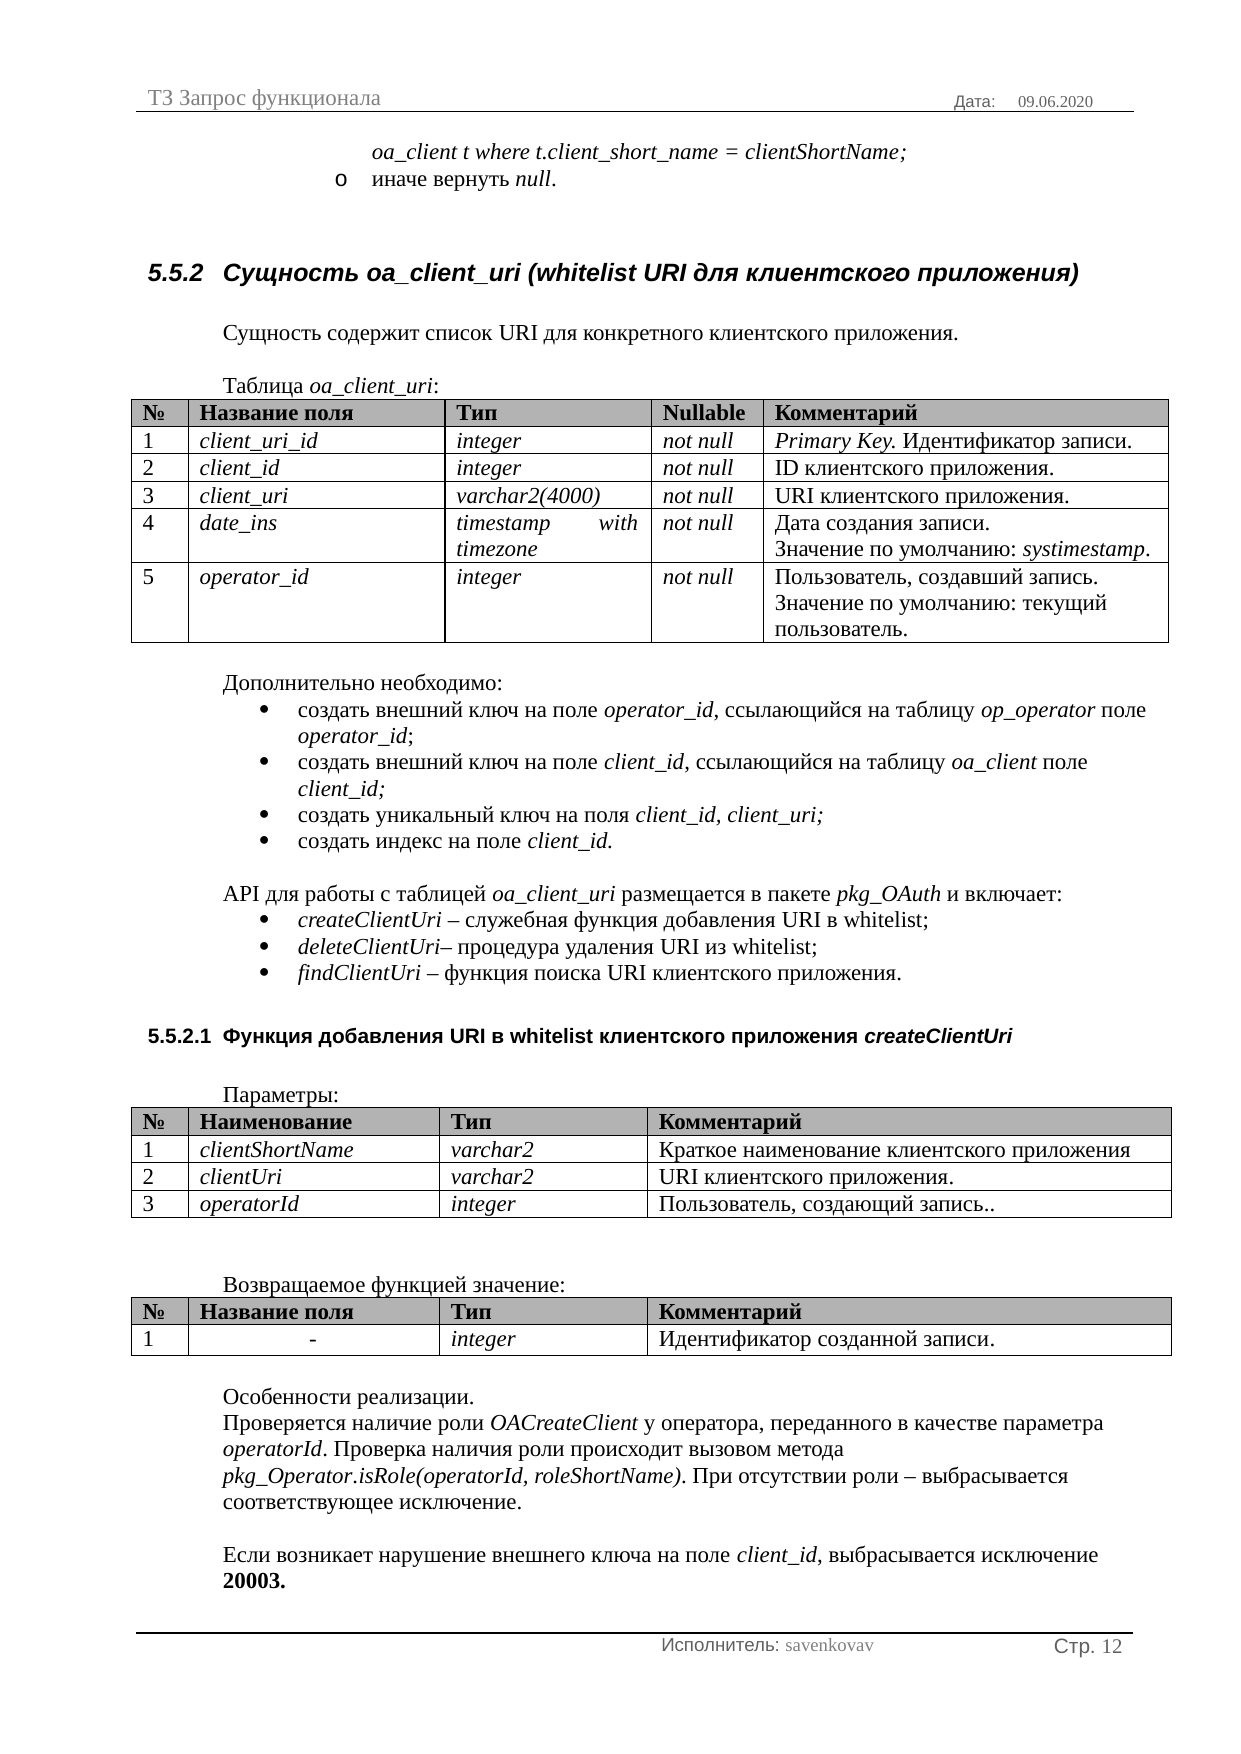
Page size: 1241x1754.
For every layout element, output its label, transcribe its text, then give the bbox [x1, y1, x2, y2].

table_header Название поля [189, 400, 444, 426]
table_cell not null [652, 482, 763, 508]
table_cell integer [440, 1191, 647, 1217]
table_cell 1 [132, 1325, 188, 1355]
table_cell varchar2 [440, 1163, 647, 1189]
table_cell not null [652, 563, 763, 642]
table_cell ID клиентского приложения. [764, 454, 1168, 481]
list oa_client t where t.client_short_name = clientShortName; [334, 138, 1152, 164]
subtitle Функция добавления URI в whitelist клиентского приложения createClientUri [148, 1024, 1152, 1048]
table_cell 5 [132, 563, 188, 642]
table_cell Краткое наименование клиентского приложения [648, 1136, 1171, 1162]
table_cell varchar2 [440, 1136, 647, 1162]
table_header № [132, 400, 188, 426]
table_cell URI клиентского приложения. [764, 482, 1168, 508]
table_cell client_id [189, 454, 444, 481]
list создать индекс на поле client_id. [260, 827, 1152, 854]
list createClientUri – служебная функция добавления URI в whitelist; [260, 906, 1152, 933]
text Если возникает нарушение внешнего ключа на поле client_id, выбрасывается исключение 20003. [223, 1541, 1152, 1594]
text Параметры: [223, 1081, 1152, 1107]
table_header Тип [446, 400, 651, 426]
table_cell timestamp with timezone [446, 509, 651, 562]
table_cell 4 [132, 509, 188, 562]
text Проверяется наличие роли OACreateClient у оператора, переданного в качестве параметра operatorId. Проверка наличия роли происходит вызовом метода pkg_Operator.isRole(operatorId, roleShortName). При отсутствии роли – выбрасывается соответствующее исключение. [223, 1409, 1152, 1514]
table_cell 3 [132, 482, 188, 508]
table_cell Пользователь, создавший запись. Значение по умолчанию: текущий пользователь. [764, 563, 1168, 642]
table_cell client_uri_id [189, 427, 444, 453]
table_cell date_ins [189, 509, 444, 562]
table_cell integer [446, 563, 651, 642]
table_header № [132, 1298, 188, 1324]
table_cell 2 [132, 1163, 188, 1189]
list создать уникальный ключ на поля client_id, client_uri; [260, 801, 1152, 827]
table_cell operator_id [189, 563, 444, 642]
table_header Nullable [652, 400, 763, 426]
table_cell 1 [132, 427, 188, 453]
table_header № [132, 1108, 188, 1135]
table_header Комментарий [648, 1298, 1171, 1324]
table_cell 2 [132, 454, 188, 481]
table_cell not null [652, 427, 763, 453]
table_header Тип [440, 1108, 647, 1135]
list иначе вернуть null. [334, 164, 1152, 193]
table_header Комментарий [764, 400, 1168, 426]
table_header Комментарий [648, 1108, 1171, 1135]
text Дополнительно необходимо: [223, 669, 1152, 696]
table_cell integer [446, 427, 651, 453]
table_cell - [189, 1325, 439, 1355]
list создать внешний ключ на поле client_id, ссылающийся на таблицу oa_client поле client_id; [260, 748, 1152, 801]
text Таблица oa_client_uri: [223, 372, 1152, 398]
table_header Название поля [189, 1298, 439, 1324]
table_header Наименование [189, 1108, 439, 1135]
table_cell clientShortName [189, 1136, 439, 1162]
table_cell not null [652, 454, 763, 481]
list deleteClientUri– процедура удаления URI из whitelist; [260, 933, 1152, 959]
table_cell URI клиентского приложения. [648, 1163, 1171, 1189]
table_cell operatorId [189, 1191, 439, 1217]
subtitle Сущность oa_client_uri (whitelist URI для клиентского приложения) [148, 258, 1152, 287]
list создать внешний ключ на поле operator_id, ссылающийся на таблицу op_operator поле operator_id; [260, 696, 1152, 748]
table_cell not null [652, 509, 763, 562]
table_cell client_uri [189, 482, 444, 508]
table_header Тип [440, 1298, 647, 1324]
table_cell Дата создания записи. Значение по умолчанию: systimestamp. [764, 509, 1168, 562]
table_cell integer [440, 1325, 647, 1355]
table_cell 3 [132, 1191, 188, 1217]
text Особенности реализации. [223, 1383, 1152, 1409]
table_cell Primary Key. Идентификатор записи. [764, 427, 1168, 453]
text Возвращаемое функцией значение: [223, 1271, 1152, 1297]
table_cell clientUri [189, 1163, 439, 1189]
text API для работы с таблицей oa_client_uri размещается в пакете pkg_OAuth и включает: [223, 880, 1152, 906]
text Сущность содержит список URI для конкретного клиентского приложения. [223, 319, 1152, 346]
list findClientUri – функция поиска URI клиентского приложения. [260, 959, 1152, 986]
table_cell varchar2(4000) [446, 482, 651, 508]
table_cell 1 [132, 1136, 188, 1162]
table_cell integer [446, 454, 651, 481]
table_cell Идентификатор созданной записи. [648, 1325, 1171, 1355]
table_cell Пользователь, создающий запись.. [648, 1191, 1171, 1217]
